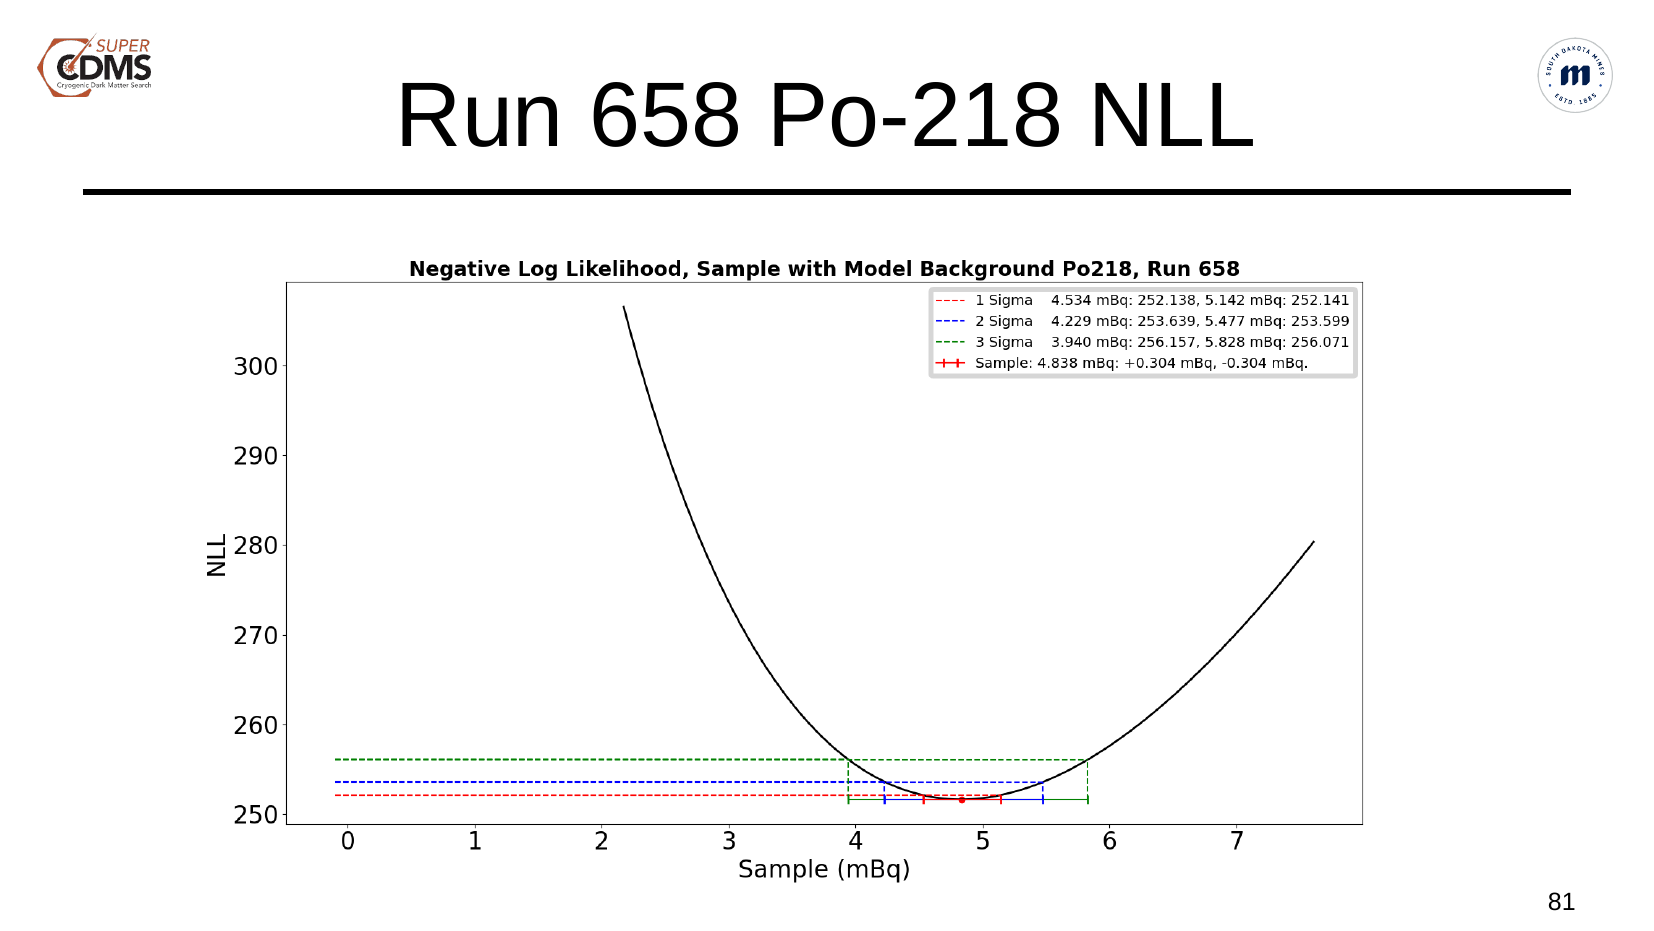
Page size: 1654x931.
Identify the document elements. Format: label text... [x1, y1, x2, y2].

title Run 658 Po-218 NLL [82, 37, 1571, 193]
picture [1571, 37, 1613, 113]
picture [112, 197, 1501, 901]
picture [37, 32, 151, 97]
